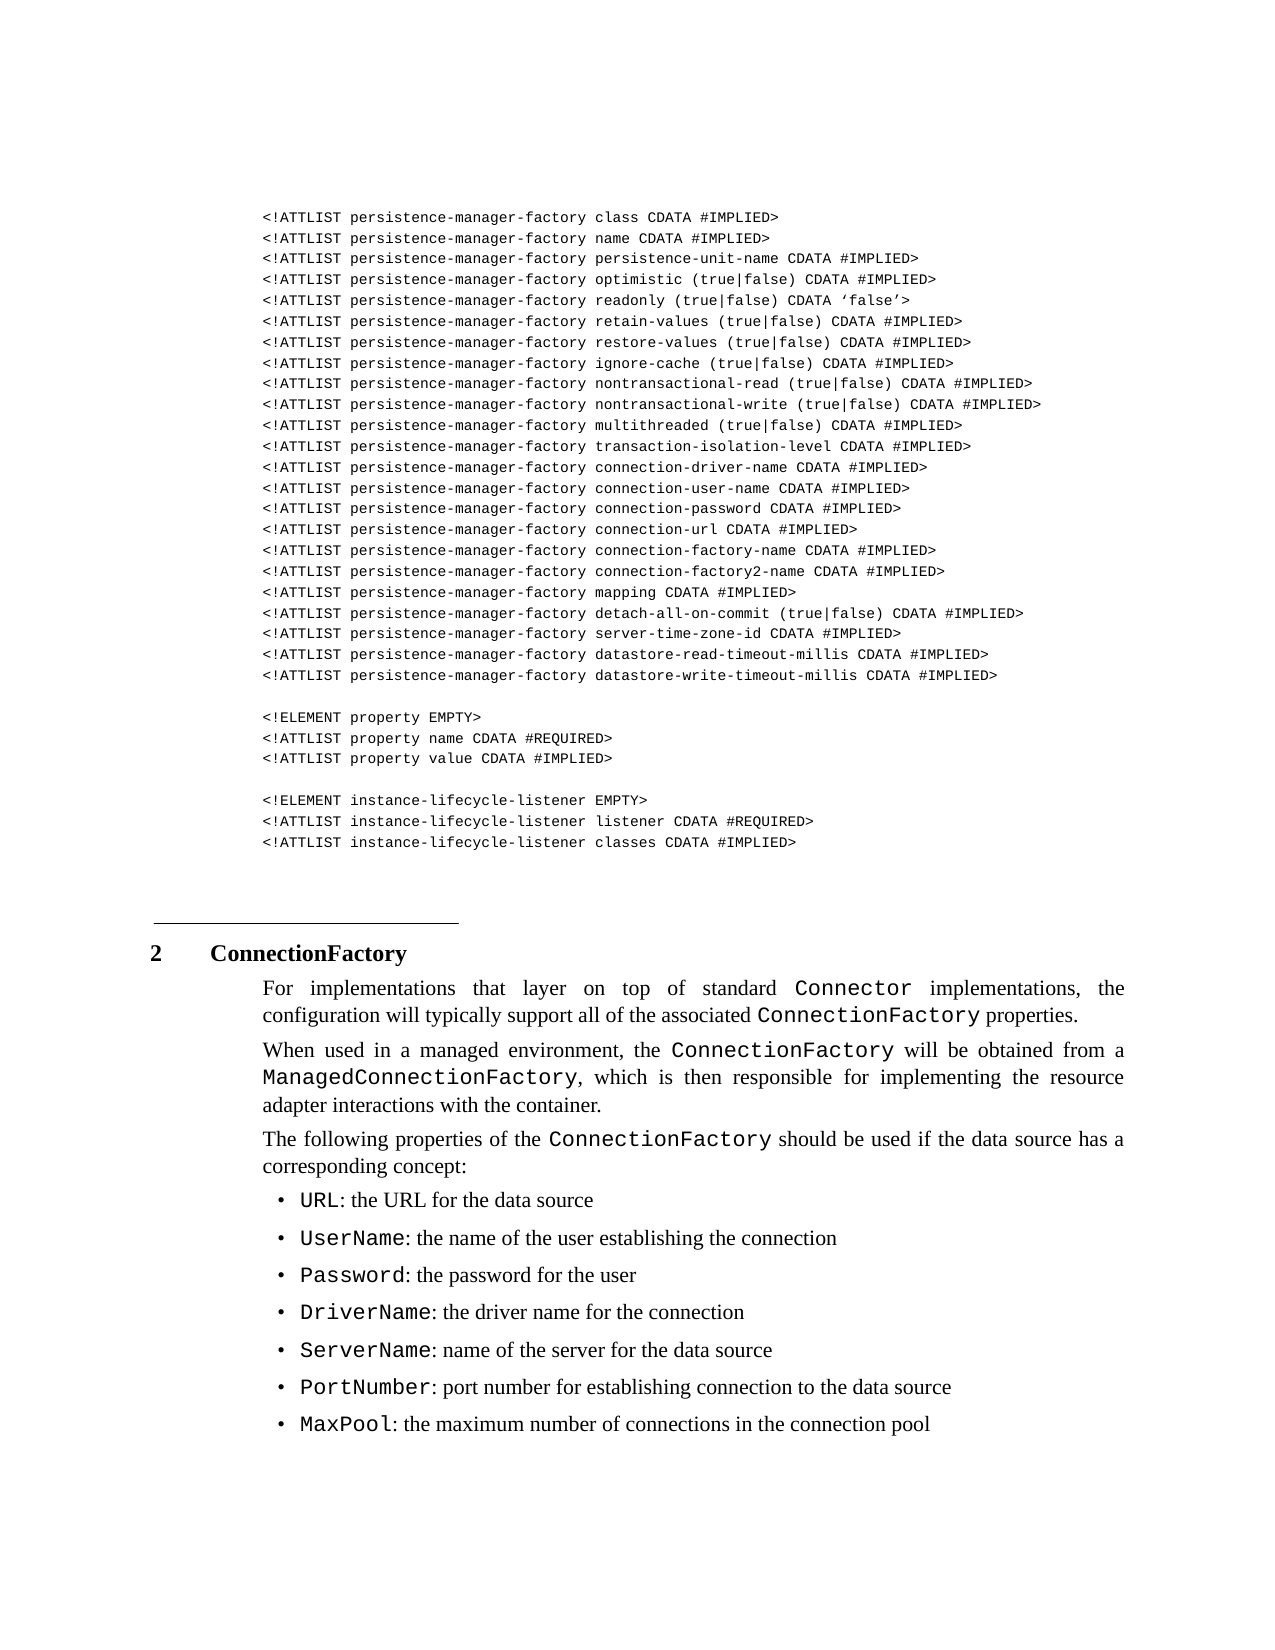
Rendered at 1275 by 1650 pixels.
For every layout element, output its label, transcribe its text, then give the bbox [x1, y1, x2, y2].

text • ServerName: name of the server for the data source [277, 1337, 1087, 1364]
text <!ELEMENT property EMPTY> [262, 710, 1125, 727]
text <!ATTLIST persistence-manager-factory connection-driver-name CDATA #IMPLIED> [262, 460, 1125, 477]
text <!ATTLIST persistence-manager-factory connection-password CDATA #IMPLIED> [262, 502, 1125, 518]
text <!ATTLIST persistence-manager-factory ignore-cache (true|false) CDATA #IMPLIED> [262, 356, 1125, 372]
text • DriverName: the driver name for the connection [277, 1299, 1087, 1326]
text For implementations that layer on top of standard Connector implementations, the configuration will typically support all of the associated ConnectionFactory properties. [262, 975, 1125, 1029]
text <!ATTLIST persistence-manager-factory datastore-write-timeout-millis CDATA #IMPLIED> [262, 668, 1125, 685]
text <!ATTLIST persistence-manager-factory connection-factory2-name CDATA #IMPLIED> [262, 564, 1125, 581]
text <!ATTLIST persistence-manager-factory connection-user-name CDATA #IMPLIED> [262, 481, 1125, 497]
text <!ATTLIST persistence-manager-factory readonly (true|false) CDATA ‘false’> [262, 293, 1125, 310]
text <!ELEMENT instance-lifecycle-listener EMPTY> [262, 793, 1125, 810]
text <!ATTLIST persistence-manager-factory connection-factory-name CDATA #IMPLIED> [262, 543, 1125, 560]
text • URL: the URL for the data source [277, 1187, 1087, 1214]
text <!ATTLIST persistence-manager-factory optimistic (true|false) CDATA #IMPLIED> [262, 272, 1125, 289]
text <!ATTLIST persistence-manager-factory server-time-zone-id CDATA #IMPLIED> [262, 627, 1125, 643]
text <!ATTLIST persistence-manager-factory retain-values (true|false) CDATA #IMPLIED> [262, 314, 1125, 331]
text • Password: the password for the user [277, 1262, 1087, 1289]
text <!ATTLIST persistence-manager-factory nontransactional-read (true|false) CDATA #IMPLIED> [262, 377, 1125, 393]
text <!ATTLIST persistence-manager-factory restore-values (true|false) CDATA #IMPLIED> [262, 335, 1125, 352]
text <!ATTLIST persistence-manager-factory nontransactional-write (true|false) CDATA #IMPLIED> [262, 397, 1125, 414]
text <!ATTLIST persistence-manager-factory class CDATA #IMPLIED> [262, 210, 1125, 227]
text The following properties of the ConnectionFactory should be used if the data source has a corresponding concept: [262, 1126, 1125, 1179]
text <!ATTLIST persistence-manager-factory name CDATA #IMPLIED> [262, 231, 1125, 247]
text <!ATTLIST instance-lifecycle-listener classes CDATA #IMPLIED> [262, 835, 1125, 852]
text <!ATTLIST persistence-manager-factory datastore-read-timeout-millis CDATA #IMPLIED> [262, 647, 1125, 664]
text <!ATTLIST persistence-manager-factory multithreaded (true|false) CDATA #IMPLIED> [262, 418, 1125, 435]
text • PortNumber: port number for establishing connection to the data source [277, 1374, 1087, 1401]
text <!ATTLIST persistence-manager-factory persistence-unit-name CDATA #IMPLIED> [262, 252, 1125, 268]
subtitle ConnectionFactory [150, 939, 1125, 967]
text <!ATTLIST persistence-manager-factory detach-all-on-commit (true|false) CDATA #IMPLIED> [262, 606, 1125, 622]
text • MaxPool: the maximum number of connections in the connection pool [277, 1411, 1087, 1438]
text • UserName: the name of the user establishing the connection [277, 1224, 1087, 1251]
text <!ATTLIST persistence-manager-factory mapping CDATA #IMPLIED> [262, 585, 1125, 602]
text When used in a managed environment, the ConnectionFactory will be obtained from a ManagedConnectionFactory, which is then responsible for implementing the resource adapter interactions with the container. [262, 1037, 1125, 1117]
text <!ATTLIST property name CDATA #REQUIRED> [262, 731, 1125, 747]
text <!ATTLIST property value CDATA #IMPLIED> [262, 752, 1125, 768]
text <!ATTLIST instance-lifecycle-listener listener CDATA #REQUIRED> [262, 814, 1125, 831]
text <!ATTLIST persistence-manager-factory transaction-isolation-level CDATA #IMPLIED> [262, 439, 1125, 456]
text <!ATTLIST persistence-manager-factory connection-url CDATA #IMPLIED> [262, 522, 1125, 539]
